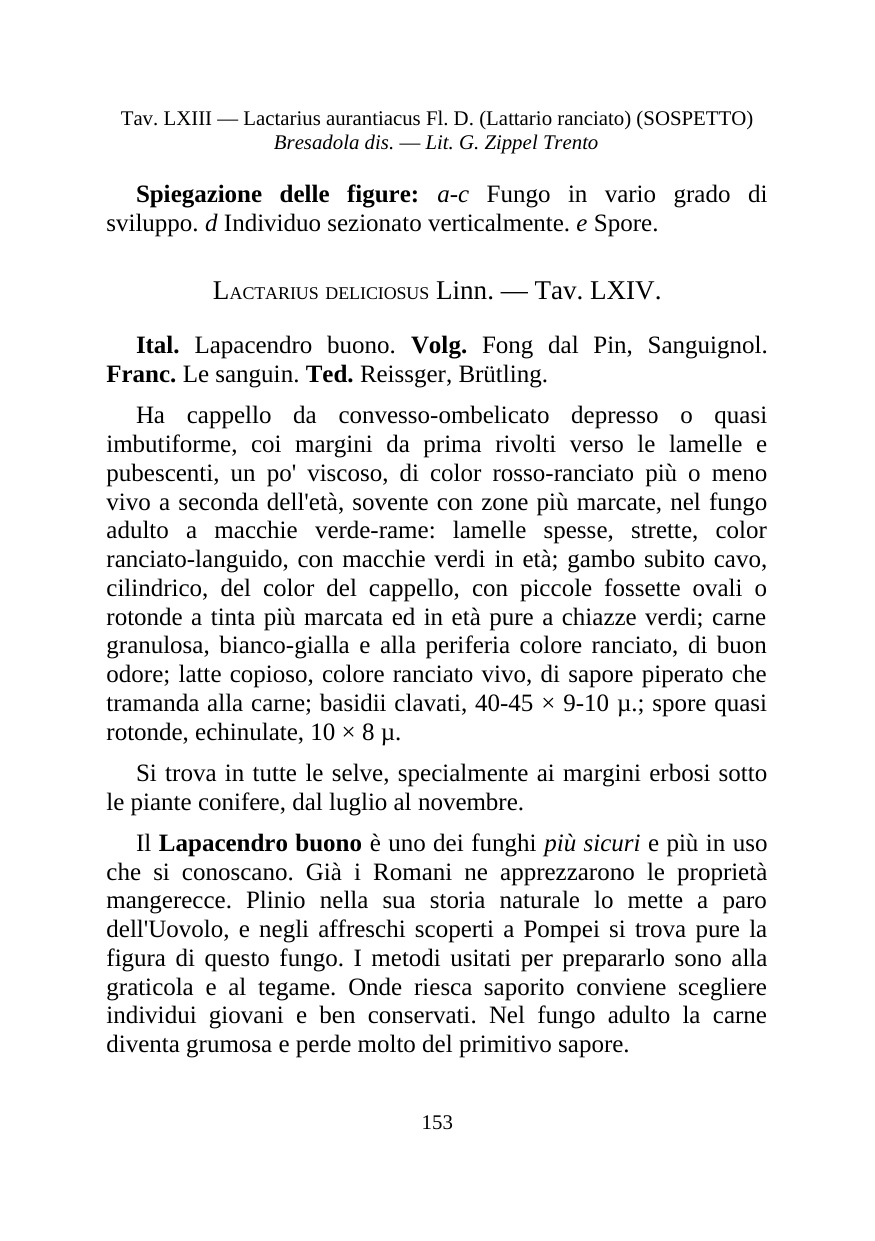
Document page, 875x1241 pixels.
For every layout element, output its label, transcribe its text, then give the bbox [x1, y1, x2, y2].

text Ital. Lapacendro buono. Volg. Fong dal Pin, Sanguignol. Franc. Le sanguin. Ted. Reissger, Brütling. [106, 331, 768, 388]
text Spiegazione delle figure: a-c Fungo in vario grado di sviluppo. d Individuo sezionato verticalmente. e Spore. [106, 179, 768, 237]
text Ha cappello da convesso-ombelicato depresso o quasi imbutiforme, coi margini da prima rivolti verso le lamelle e pubescenti, un po' viscoso, di color rosso-ranciato più o meno vivo a seconda dell'età, sovente con zone più marcate, nel fungo adulto a macchie verde-rame: lamelle spesse, strette, color ranciato-languido, con macchie verdi in età; gambo subito cavo, cilindrico, del color del cappello, con piccole fossette ovali o rotonde a tinta più marcata ed in età pure a chiazze verdi; carne granulosa, bianco-gialla e alla periferia colore ranciato, di buon odore; latte copioso, colore ranciato vivo, di sapore piperato che tramanda alla carne; basidii clavati, 40-45 × 9-10 µ.; spore quasi rotonde, echinulate, 10 × 8 µ. [106, 401, 768, 746]
text Si trova in tutte le selve, specialmente ai margini erbosi sotto le piante conifere, dal luglio al novembre. [106, 758, 768, 816]
text Lactarius deliciosus Linn. — Tav. LXIV. [106, 274, 768, 306]
text Tav. LXIII — Lactarius aurantiacus Fl. D. (Lattario ranciato) (SOSPETTO) Bresadola dis. — Lit. G. Zippel Trento [106, 106, 768, 154]
text Il Lapacendro buono è uno dei funghi più sicuri e più in uso che si conoscano. Già i Romani ne apprezzarono le proprietà mangerecce. Plinio nella sua storia naturale lo mette a paro dell'Uovolo, e negli affreschi scoperti a Pompei si trova pure la figura di questo fungo. I metodi usitati per prepararlo sono alla graticola e al tegame. Onde riesca saporito conviene scegliere individui giovani e ben conservati. Nel fungo adulto la carne diventa grumosa e perde molto del primitivo sapore. [106, 828, 768, 1058]
